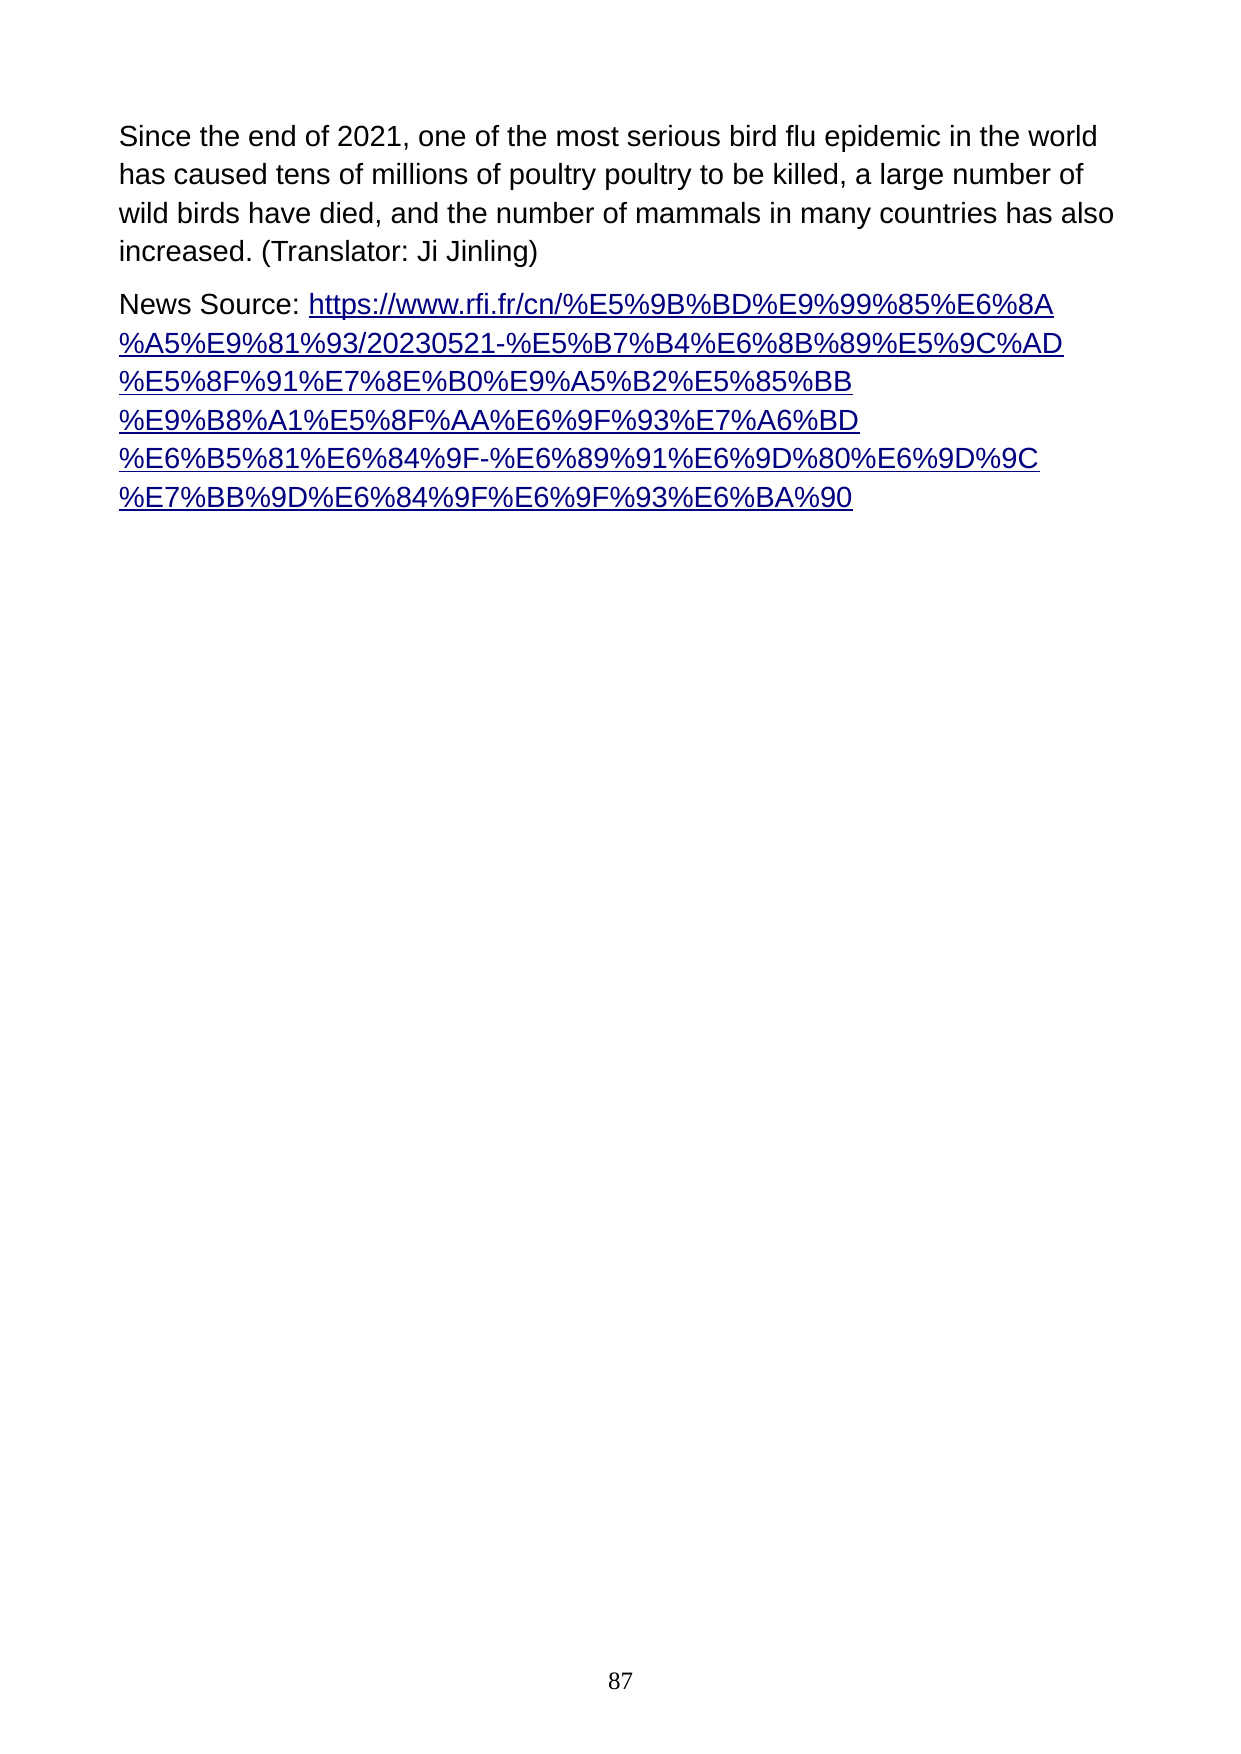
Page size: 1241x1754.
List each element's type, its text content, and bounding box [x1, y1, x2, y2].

text Since the end of 2021, one of the most serious bird flu epidemic in the world has caused tens of millions of poultry poultry to be killed, a large number of wild birds have died, and the number of mammals in many countries has also increased. (Translator: Ji Jinling) [118, 118, 1122, 268]
text News Source: https://www.rfi.fr/cn/%E5%9B%BD%E9%99%85%E6%8A%A5%E9%81%93/20230521-%E5%B7%B4%E6%8B%89%E5%9C%AD%E5%8F%91%E7%8E%B0%E9%A5%B2%E5%85%BB%E9%B8%A1%E5%8F%AA%E6%9F%93%E7%A6%BD%E6%B5%81%E6%84%9F-%E6%89%91%E6%9D%80%E6%9D%9C%E7%BB%9D%E6%84%9F%E6%9F%93%E6%BA%90 [118, 287, 1122, 513]
